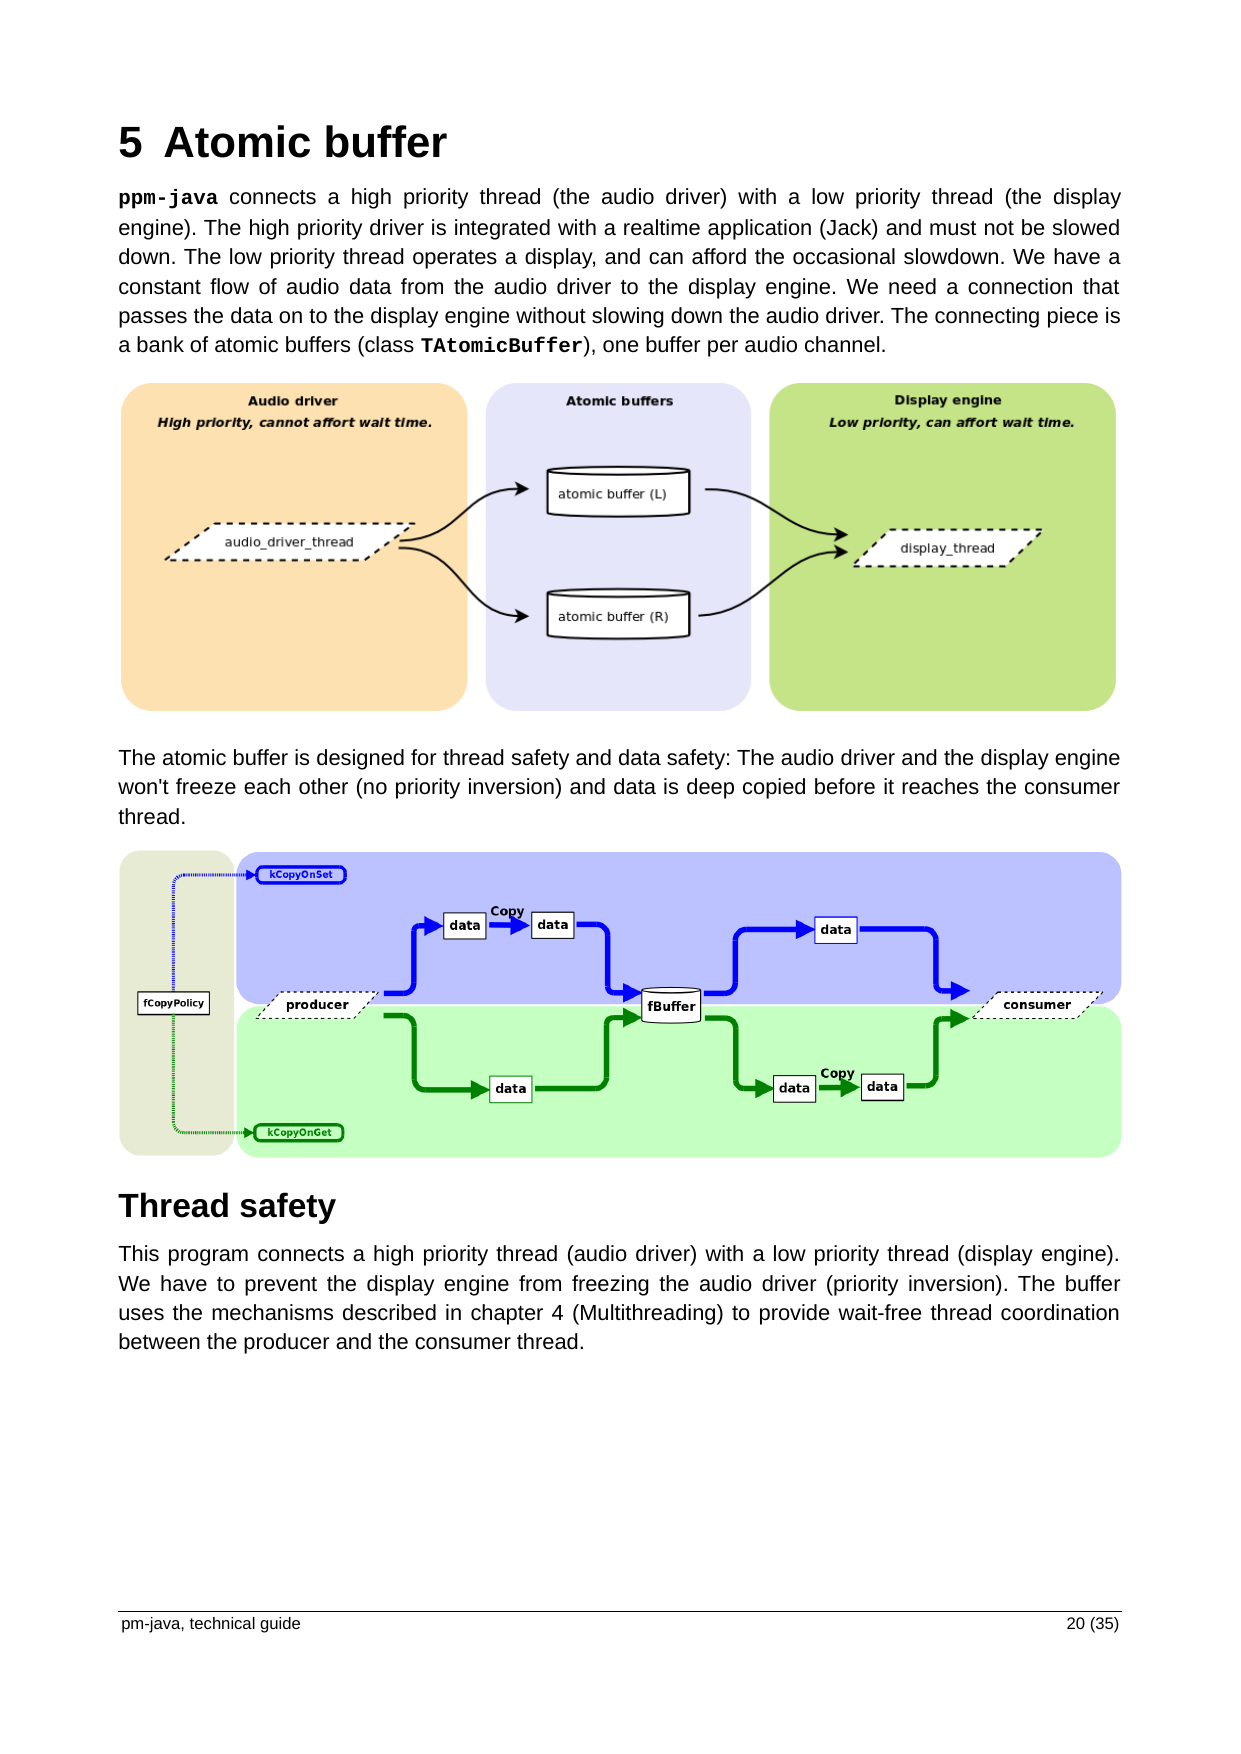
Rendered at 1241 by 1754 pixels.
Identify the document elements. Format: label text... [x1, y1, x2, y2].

text ppm-java connects a high priority thread (the audio driver) with a low priority thread (the display engine). The high priority driver is integrated with a realtime application (Jack) and must not be slowed down. The low priority thread operates a display, and can afford the occasional slowdown. We have a constant flow of audio data from the audio driver to the display engine. We need a connection that passes the data on to the display engine without slowing down the audio driver. The connecting piece is a bank of atomic buffers (class TAtomicBuffer), one buffer per audio channel. [118, 185, 1122, 359]
picture [121, 383, 1119, 712]
subtitle Atomic buffer [118, 118, 1122, 167]
text This program connects a high priority thread (audio driver) with a low priority thread (display engine). We have to prevent the display engine from freezing the audio driver (priority inversion). The buffer uses the mechanisms described in chapter 4 (Multithreading) to provide wait-free thread coordination between the producer and the consumer thread. [118, 1242, 1122, 1354]
subtitle Thread safety [118, 1158, 1122, 1224]
picture [118, 850, 1123, 1158]
text The atomic buffer is designed for thread safety and data safety: The audio driver and the display engine won't freeze each other (no priority inversion) and data is deep copied before it reaches the consumer thread. [118, 712, 1122, 829]
